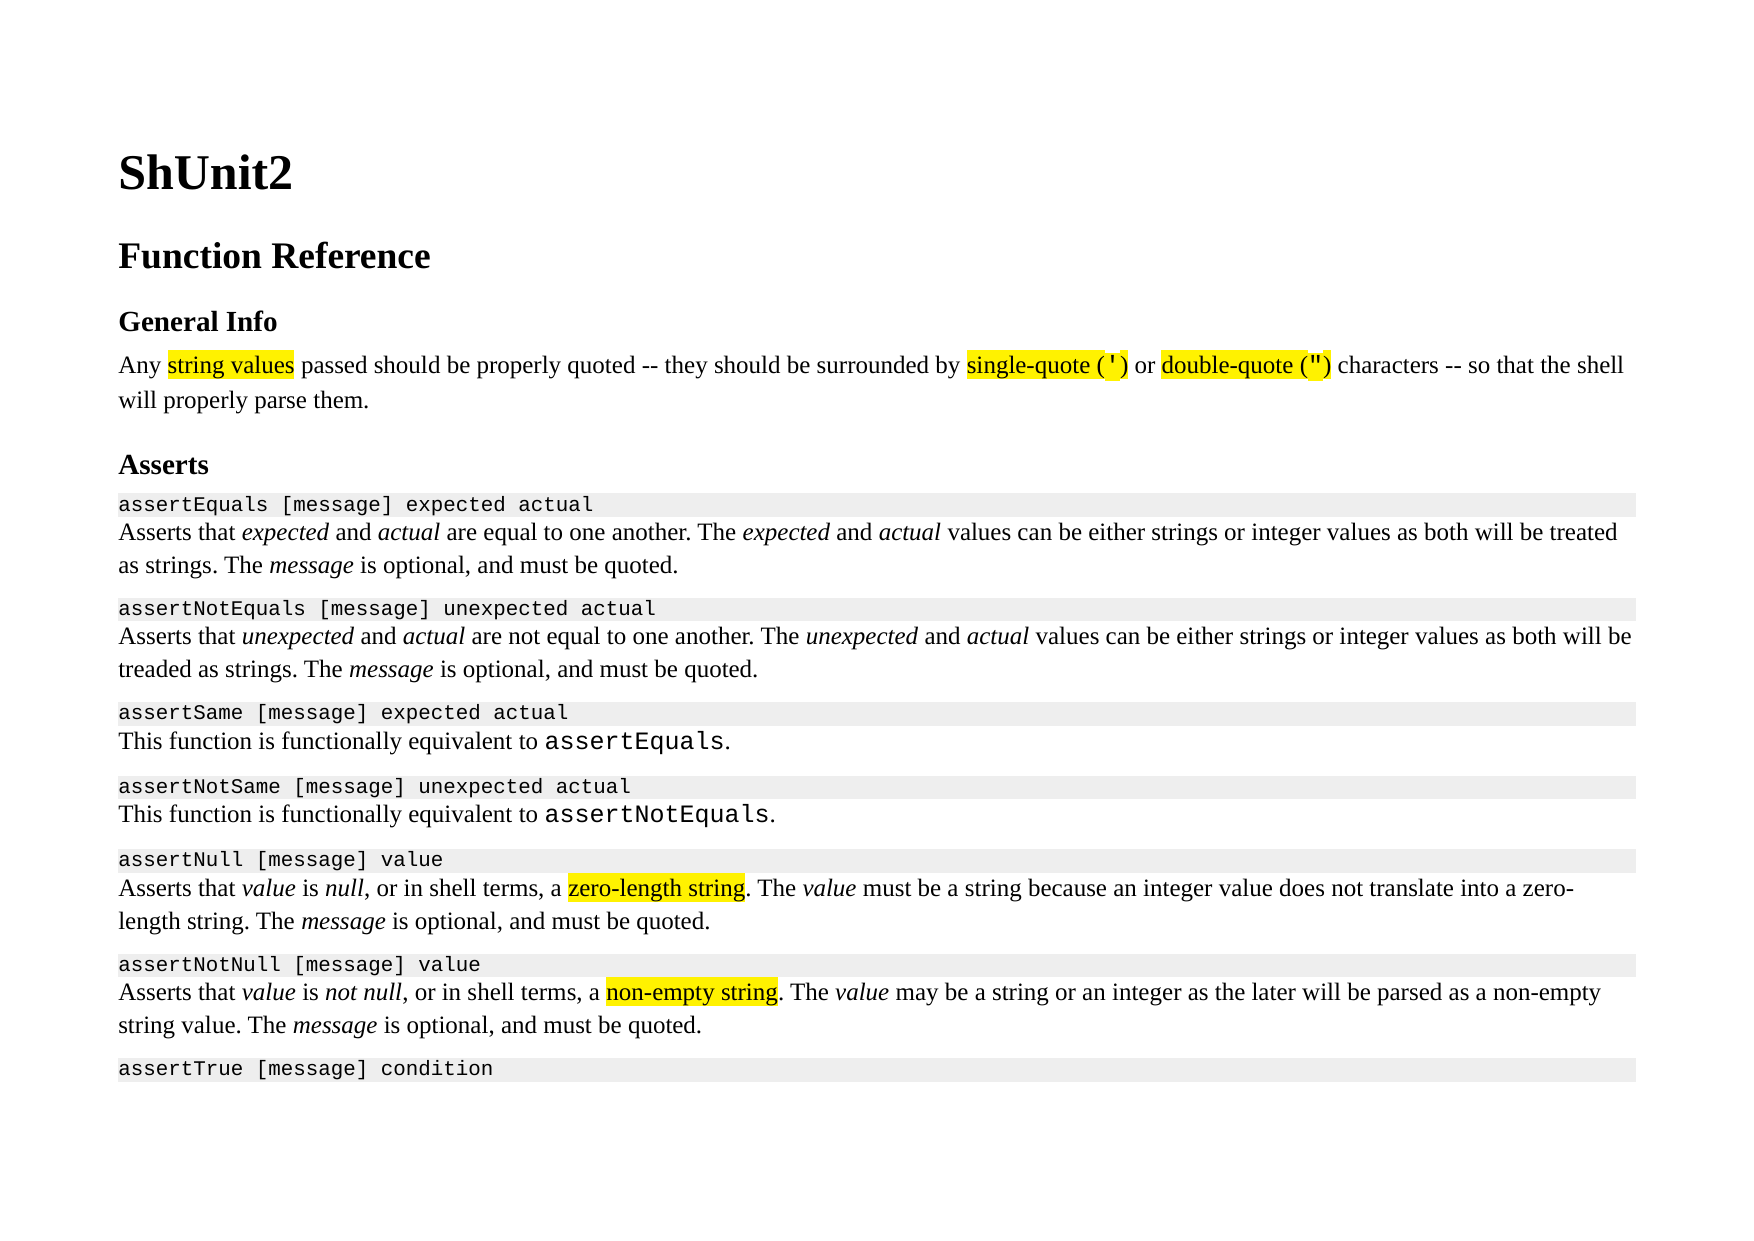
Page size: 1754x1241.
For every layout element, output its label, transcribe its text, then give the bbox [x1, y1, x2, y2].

text This function is functionally equivalent to assertNotEquals. [118, 799, 1636, 830]
text assertTrue [message] condition [118, 1058, 1636, 1082]
subtitle General Info [118, 304, 1636, 338]
text Asserts that value is not null, or in shell terms, a non-empty string. The value may be a string or an integer as the later will be parsed as a non-empty string value. The message is optional, and must be quoted. [118, 977, 1636, 1039]
subtitle ShUnit2 [118, 143, 1636, 201]
text assertNull [message] value [118, 849, 1636, 873]
text assertSame [message] expected actual [118, 702, 1636, 726]
text Asserts that expected and actual are equal to one another. The expected and actual values can be either strings or integer values as both will be treated as strings. The message is optional, and must be quoted. [118, 517, 1636, 579]
subtitle Asserts [118, 447, 1636, 481]
text assertEquals [message] expected actual [118, 493, 1636, 517]
text assertNotEquals [message] unexpected actual [118, 598, 1636, 621]
text Any string values passed should be properly quoted -- they should be surrounded by single-quote (') or double-quote (") characters -- so that the shell will properly parse them. [118, 350, 1636, 414]
text assertNotNull [message] value [118, 954, 1636, 977]
text This function is functionally equivalent to assertEquals. [118, 726, 1636, 757]
text Asserts that unexpected and actual are not equal to one another. The unexpected and actual values can be either strings or integer values as both will be treaded as strings. The message is optional, and must be quoted. [118, 621, 1636, 683]
text assertNotSame [message] unexpected actual [118, 776, 1636, 799]
text Asserts that value is null, or in shell terms, a zero-length string. The value must be a string because an integer value does not translate into a zero-length string. The message is optional, and must be quoted. [118, 873, 1636, 935]
subtitle Function Reference [118, 234, 1636, 277]
